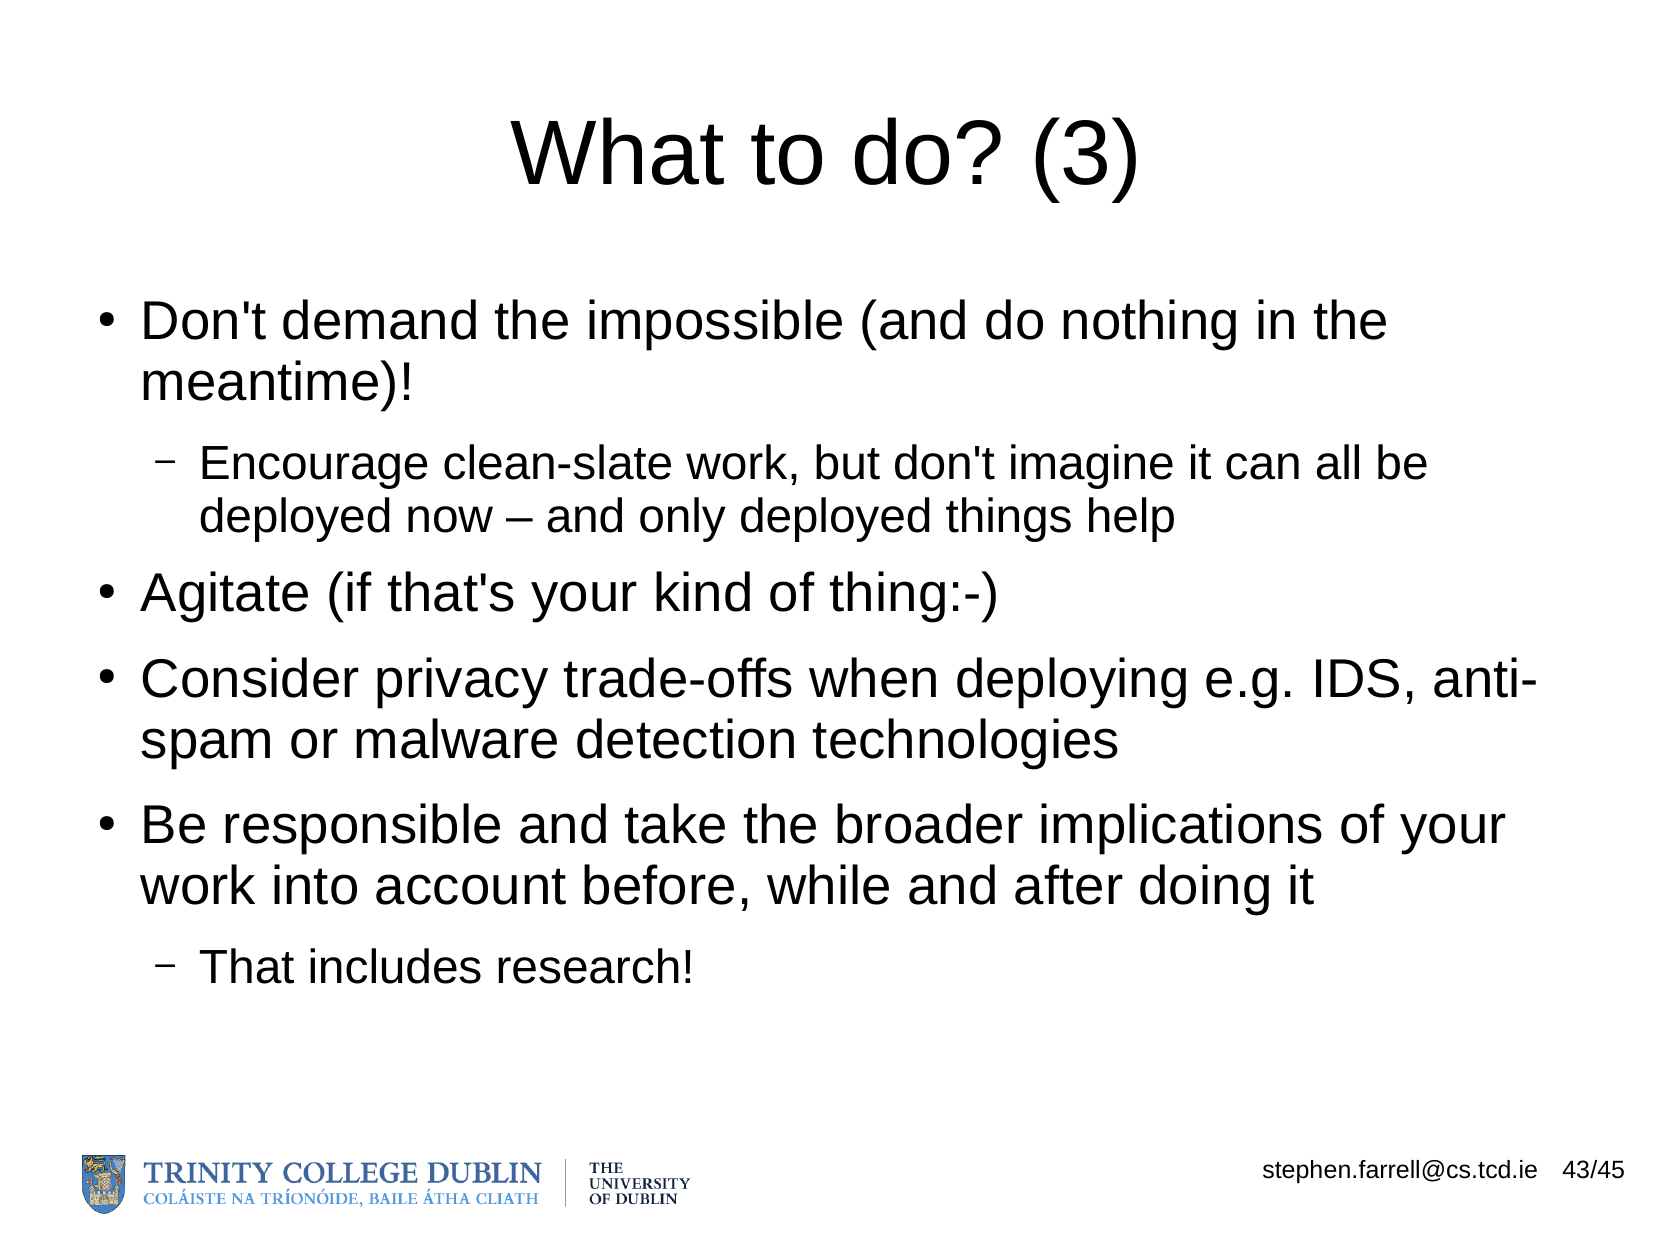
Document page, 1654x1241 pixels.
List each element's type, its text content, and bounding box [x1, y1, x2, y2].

picture [82, 1155, 694, 1214]
title What to do? (3) [82, 49, 1571, 257]
list Don't demand the impossible (and do nothing in the meantime)! Encourage clean-slate work, but don't imagine it can all be deployed now – and only deployed things help Agitate (if that's your kind of thing:-) Consider privacy trade-offs when deploying e.g. IDS, anti-spam or malware detection technologies Be responsible and take the broader implications of your work into account before, while and after doing it That includes research! [82, 290, 1571, 1010]
